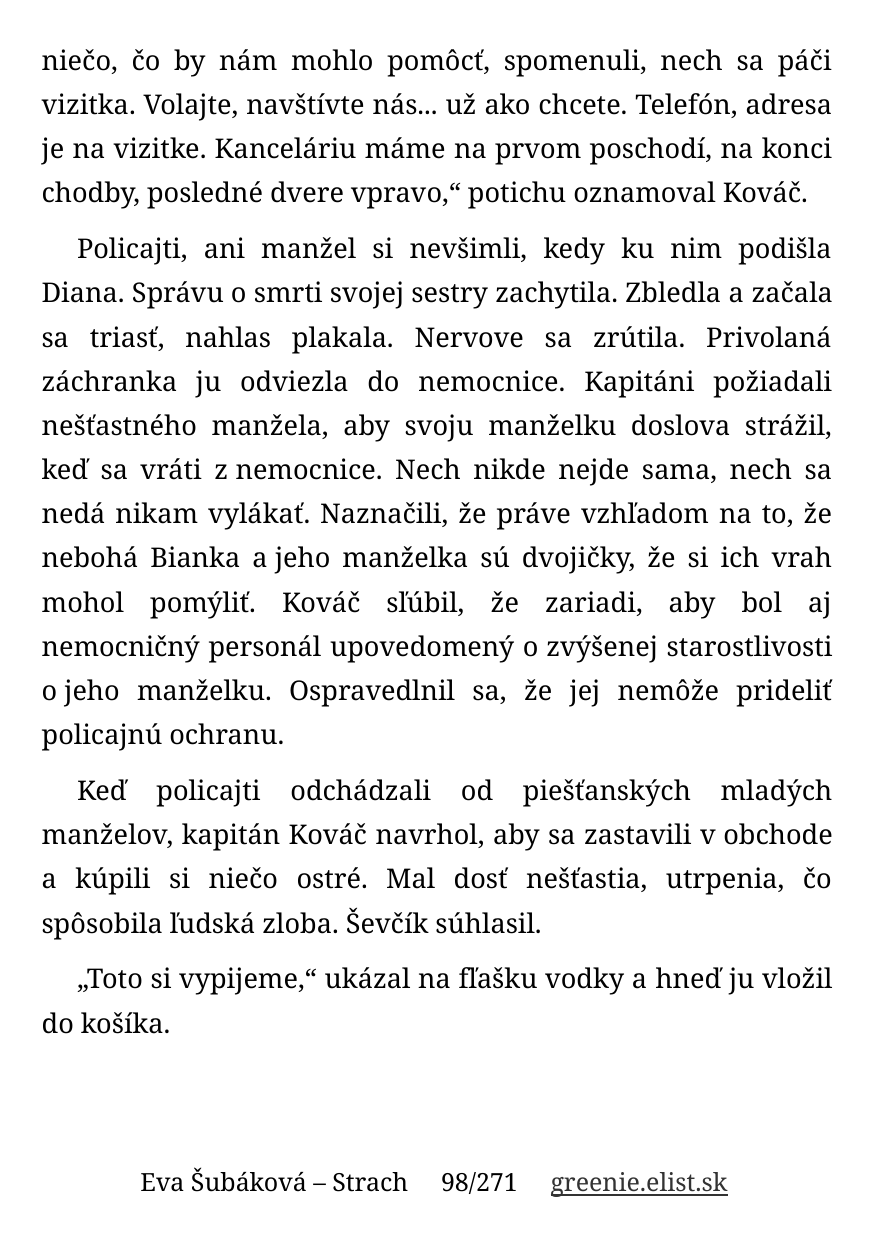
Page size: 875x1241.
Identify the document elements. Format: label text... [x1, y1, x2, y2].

text Policajti, ani manžel si nevšimli, kedy ku nim podišla Diana. Správu o smrti svojej sestry zachytila. Zbledla a začala sa triasť, nahlas plakala. Nervove sa zrútila. Privolaná záchranka ju odviezla do nemocnice. Kapitáni požiadali nešťastného manžela, aby svoju manželku doslova strážil, keď sa vráti z nemocnice. Nech nikde nejde sama, nech sa nedá nikam vylákať. Naznačili, že práve vzhľadom na to, že nebohá Bianka a jeho manželka sú dvojičky, že si ich vrah mohol pomýliť. Kováč sľúbil, že zariadi, aby bol aj nemocničný personál upovedomený o zvýšenej starostlivosti o jeho manželku. Ospravedlnil sa, že jej nemôže prideliť policajnú ochranu. [41, 230, 833, 752]
text „Toto si vypijeme,“ ukázal na fľašku vodky a hneď ju vložil do košíka. [41, 960, 833, 1041]
text niečo, čo by nám mohlo pomôcť, spomenuli, nech sa páči vizitka. Volajte, navštívte nás... už ako chcete. Telefón, adresa je na vizitke. Kanceláriu máme na prvom poschodí, na konci chodby, posledné dvere vpravo,“ potichu oznamoval Kováč. [41, 41, 833, 211]
text Keď policajti odchádzali od piešťanských mladých manželov, kapitán Kováč navrhol, aby sa zastavili v obchode a kúpili si niečo ostré. Mal dosť nešťastia, utrpenia, čo spôsobila ľudská zloba. Ševčík súhlasil. [41, 772, 833, 941]
